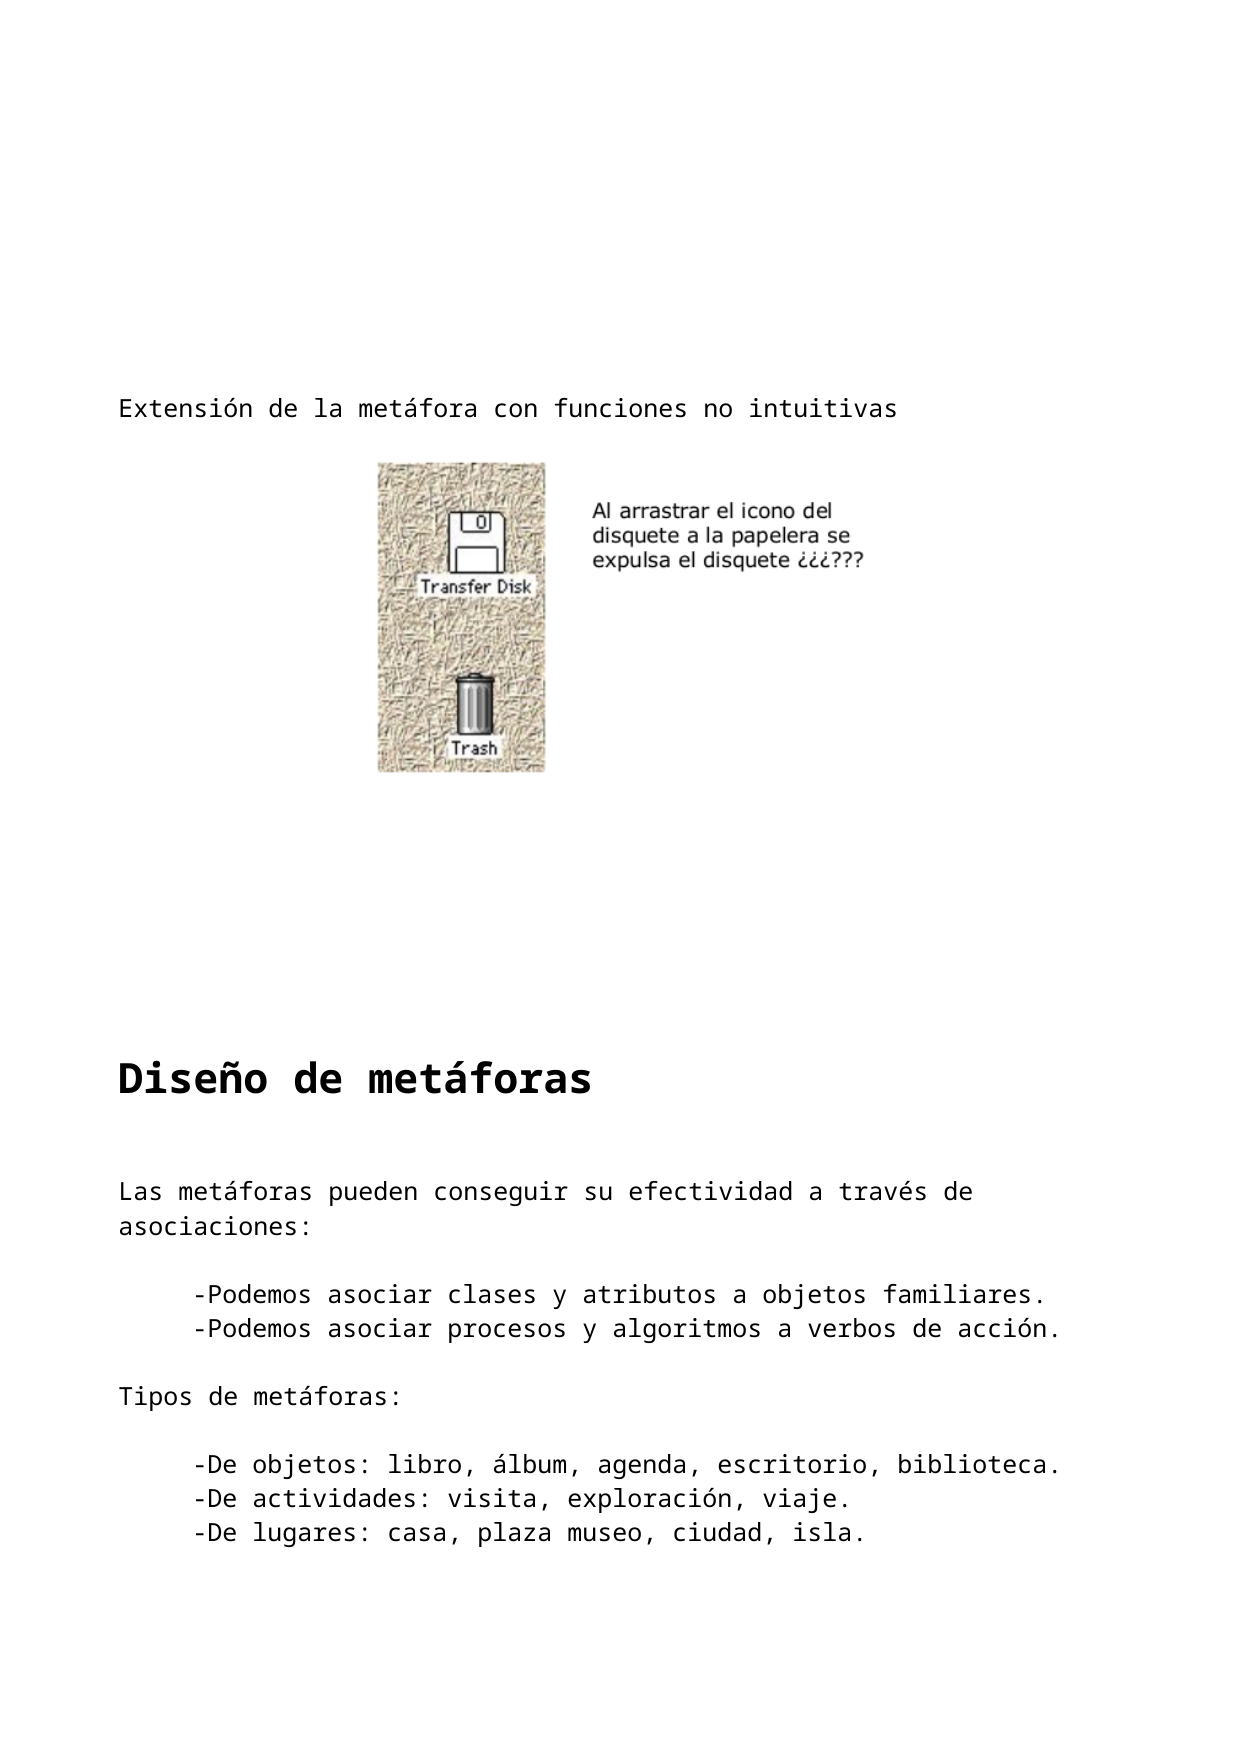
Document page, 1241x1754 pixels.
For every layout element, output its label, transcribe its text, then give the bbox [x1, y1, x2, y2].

text -Podemos asociar procesos y algoritmos a verbos de acción. [118, 1310, 1122, 1344]
picture [370, 458, 870, 781]
text Extensión de la metáfora con funciones no intuitivas [118, 391, 1122, 425]
text -De objetos: libro, álbum, agenda, escritorio, biblioteca. [118, 1447, 1122, 1481]
text -Podemos asociar clases y atributos a objetos familiares. [118, 1276, 1122, 1310]
text Diseño de metáforas [118, 1049, 1122, 1106]
text -De actividades: visita, exploración, viaje. [118, 1481, 1122, 1515]
text -De lugares: casa, plaza museo, ciudad, isla. [118, 1515, 1122, 1549]
text Tipos de metáforas: [118, 1378, 1122, 1412]
text Las metáforas pueden conseguir su efectividad a través de asociaciones: [118, 1174, 1122, 1242]
